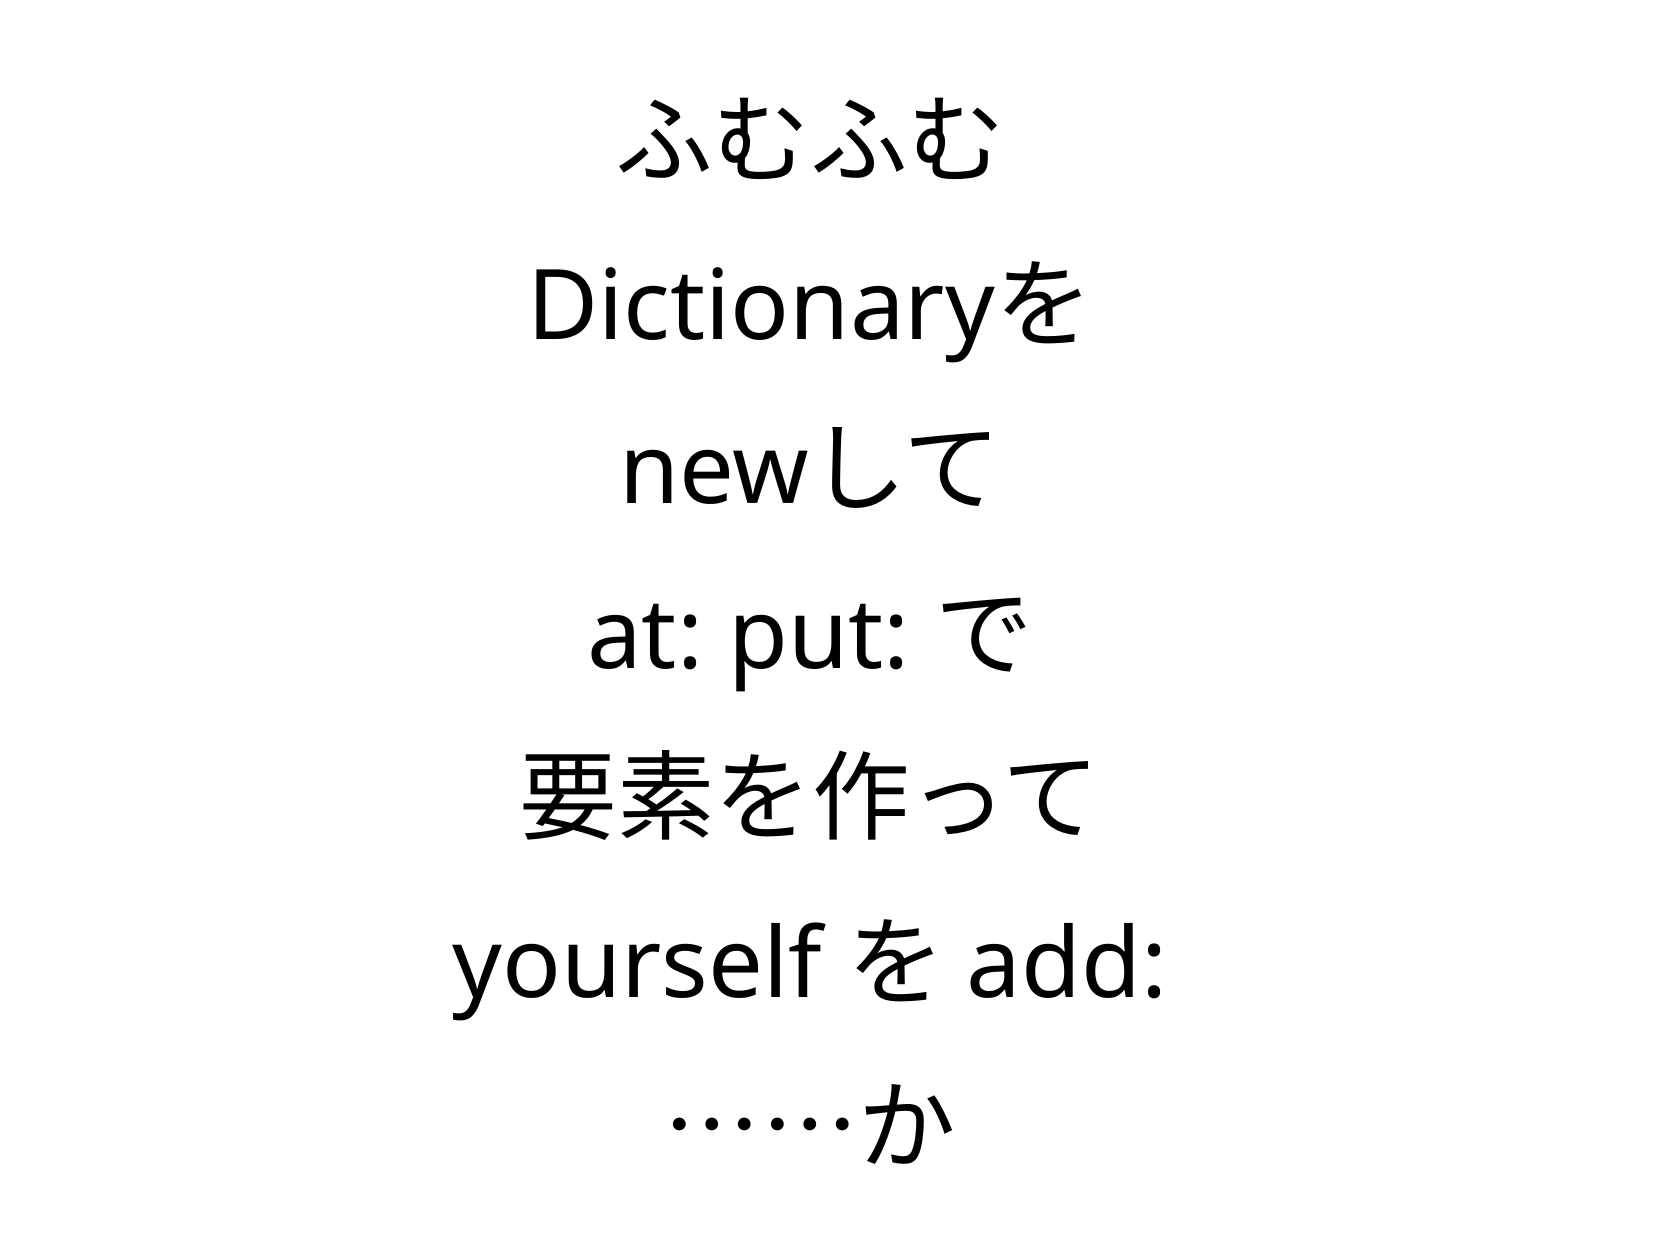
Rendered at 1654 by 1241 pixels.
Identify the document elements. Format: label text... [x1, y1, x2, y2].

list ふむふむ Dictionaryを newして at: put: で 要素を作って yourself を add: ……か [82, 59, 1538, 1193]
